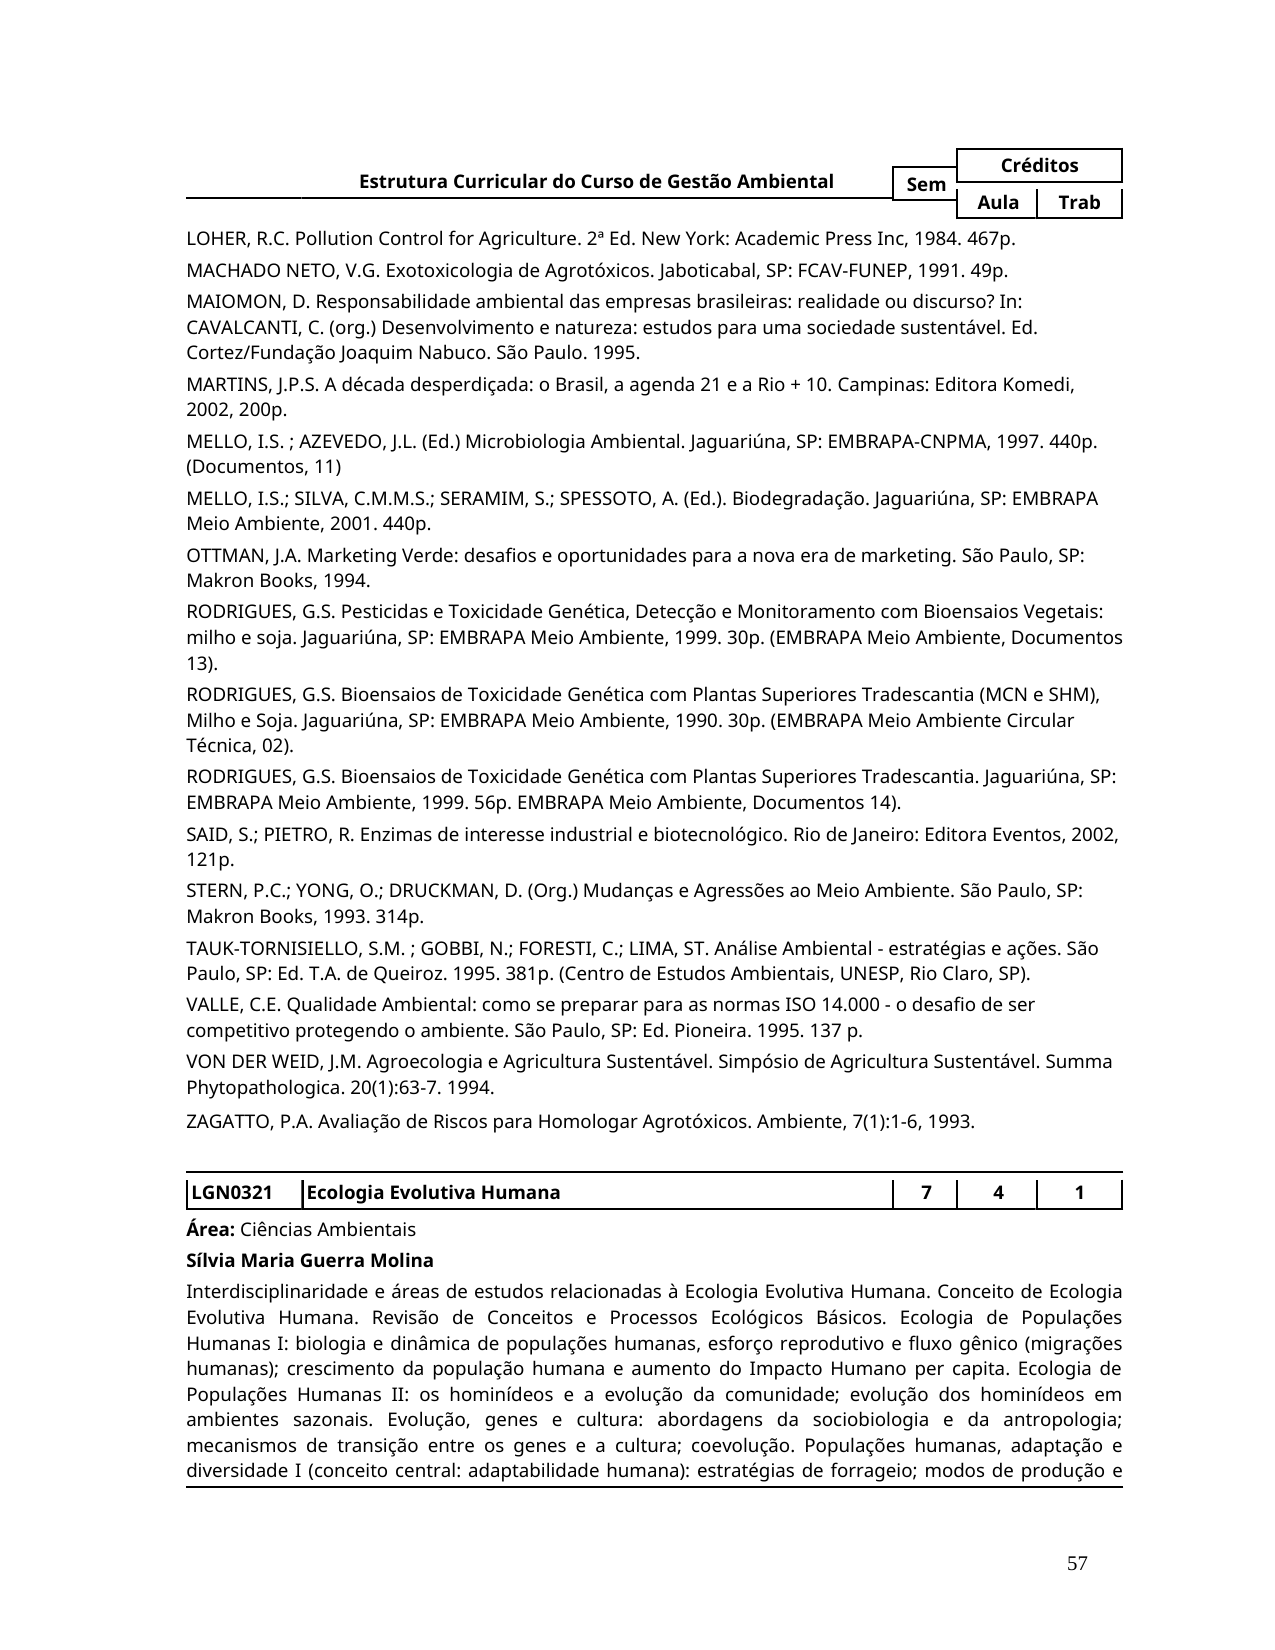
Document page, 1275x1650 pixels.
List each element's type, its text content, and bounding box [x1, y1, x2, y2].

table_header [186, 148, 301, 197]
table_cell 4 [958, 1180, 1036, 1208]
table_cell 7 [894, 1180, 956, 1208]
table_cell Aula [958, 189, 1036, 217]
table_header [186, 199, 301, 226]
table_cell [1036, 219, 1123, 226]
table_cell LGN0321 [188, 1180, 301, 1208]
table_cell [956, 1210, 1036, 1216]
table_cell [892, 1210, 956, 1216]
table_cell Área: Ciências Ambientais Sílvia Maria Guerra Molina Interdisciplinaridade e áreas de estudos relacionadas à Ecologia Evolutiva Humana. Conceito de Ecologia Evolutiva Humana. Revisão de Conceitos e Processos Ecológicos Básicos. Ecologia de Populações Humanas I: biologia e dinâmica de populações humanas, esforço reprodutivo e fluxo gênico (migrações humanas); crescimento da população humana e aumento do Impacto Humano per capita. Ecologia de Populações Humanas II: os hominídeos e a evolução da comunidade; evolução dos hominídeos em ambientes sazonais. Evolução, genes e cultura: abordagens da sociobiologia e da antropologia; mecanismos de transição entre os genes e a cultura; coevolução. Populações humanas, adaptação e diversidade I (conceito central: adaptabilidade humana): estratégias de forrageio; modos de produção e [186, 1216, 1123, 1486]
table_header [301, 199, 892, 226]
table_cell Trab [1038, 189, 1121, 217]
table_header [892, 201, 956, 226]
table_header Sem [894, 168, 956, 199]
table_cell Ecologia Evolutiva Humana [304, 1180, 892, 1208]
table_header Estrutura Curricular do Curso de Gestão Ambiental [301, 148, 892, 197]
table_cell 1 [1038, 1180, 1121, 1208]
table_cell LOHER, R.C. Pollution Control for Agriculture. 2ª Ed. New York: Academic Press Inc, 1984. 467p. MACHADO NETO, V.G. Exotoxicologia de Agrotóxicos. Jaboticabal, SP: FCAV-FUNEP, 1991. 49p. MAIOMON, D. Responsabilidade ambiental das empresas brasileiras: realidade ou discurso? In: CAVALCANTI, C. (org.) Desenvolvimento e natureza: estudos para uma sociedade sustentável. Ed. Cortez/Fundação Joaquim Nabuco. São Paulo. 1995. MARTINS, J.P.S. A década desperdiçada: o Brasil, a agenda 21 e a Rio + 10. Campinas: Editora Komedi, 2002, 200p. MELLO, I.S. ; AZEVEDO, J.L. (Ed.) Microbiologia Ambiental. Jaguariúna, SP: EMBRAPA-CNPMA, 1997. 440p. (Documentos, 11) MELLO, I.S.; SILVA, C.M.M.S.; SERAMIM, S.; SPESSOTO, A. (Ed.). Biodegradação. Jaguariúna, SP: EMBRAPA Meio Ambiente, 2001. 440p. OTTMAN, J.A. Marketing Verde: desafios e oportunidades para a nova era de marketing. São Paulo, SP: Makron Books, 1994. RODRIGUES, G.S. Pesticidas e Toxicidade Genética, Detecção e Monitoramento com Bioensaios Vegetais: milho e soja. Jaguariúna, SP: EMBRAPA Meio Ambiente, 1999. 30p. (EMBRAPA Meio Ambiente, Documentos 13). RODRIGUES, G.S. Bioensaios de Toxicidade Genética com Plantas Superiores Tradescantia (MCN e SHM), Milho e Soja. Jaguariúna, SP: EMBRAPA Meio Ambiente, 1990. 30p. (EMBRAPA Meio Ambiente Circular Técnica, 02). RODRIGUES, G.S. Bioensaios de Toxicidade Genética com Plantas Superiores Tradescantia. Jaguariúna, SP: EMBRAPA Meio Ambiente, 1999. 56p. EMBRAPA Meio Ambiente, Documentos 14). SAID, S.; PIETRO, R. Enzimas de interesse industrial e biotecnológico. Rio de Janeiro: Editora Eventos, 2002, 121p. STERN, P.C.; YONG, O.; DRUCKMAN, D. (Org.) Mudanças e Agressões ao Meio Ambiente. São Paulo, SP: Makron Books, 1993. 314p. TAUK-TORNISIELLO, S.M. ; GOBBI, N.; FORESTI, C.; LIMA, ST. Análise Ambiental - estratégias e ações. São Paulo, SP: Ed. T.A. de Queiroz. 1995. 381p. (Centro de Estudos Ambientais, UNESP, Rio Claro, SP). VALLE, C.E. Qualidade Ambiental: como se preparar para as normas ISO 14.000 - o desafio de ser competitivo protegendo o ambiente. São Paulo, SP: Ed. Pioneira. 1995. 137 p. VON DER WEID, J.M. Agroecologia e Agricultura Sustentável. Simpósio de Agricultura Sustentável. Summa Phytopathologica. 20(1):63-7. 1994. ZAGATTO, P.A. Avaliação de Riscos para Homologar Agrotóxicos. Ambiente, 7(1):1-6, 1993. [186, 226, 1123, 1171]
table_header Créditos [958, 150, 1121, 181]
table_header [956, 183, 1123, 189]
table_cell [186, 1210, 301, 1216]
table_cell [1036, 1210, 1123, 1216]
table_cell [301, 1210, 892, 1216]
table_cell [956, 219, 1036, 226]
table_header [892, 148, 956, 166]
